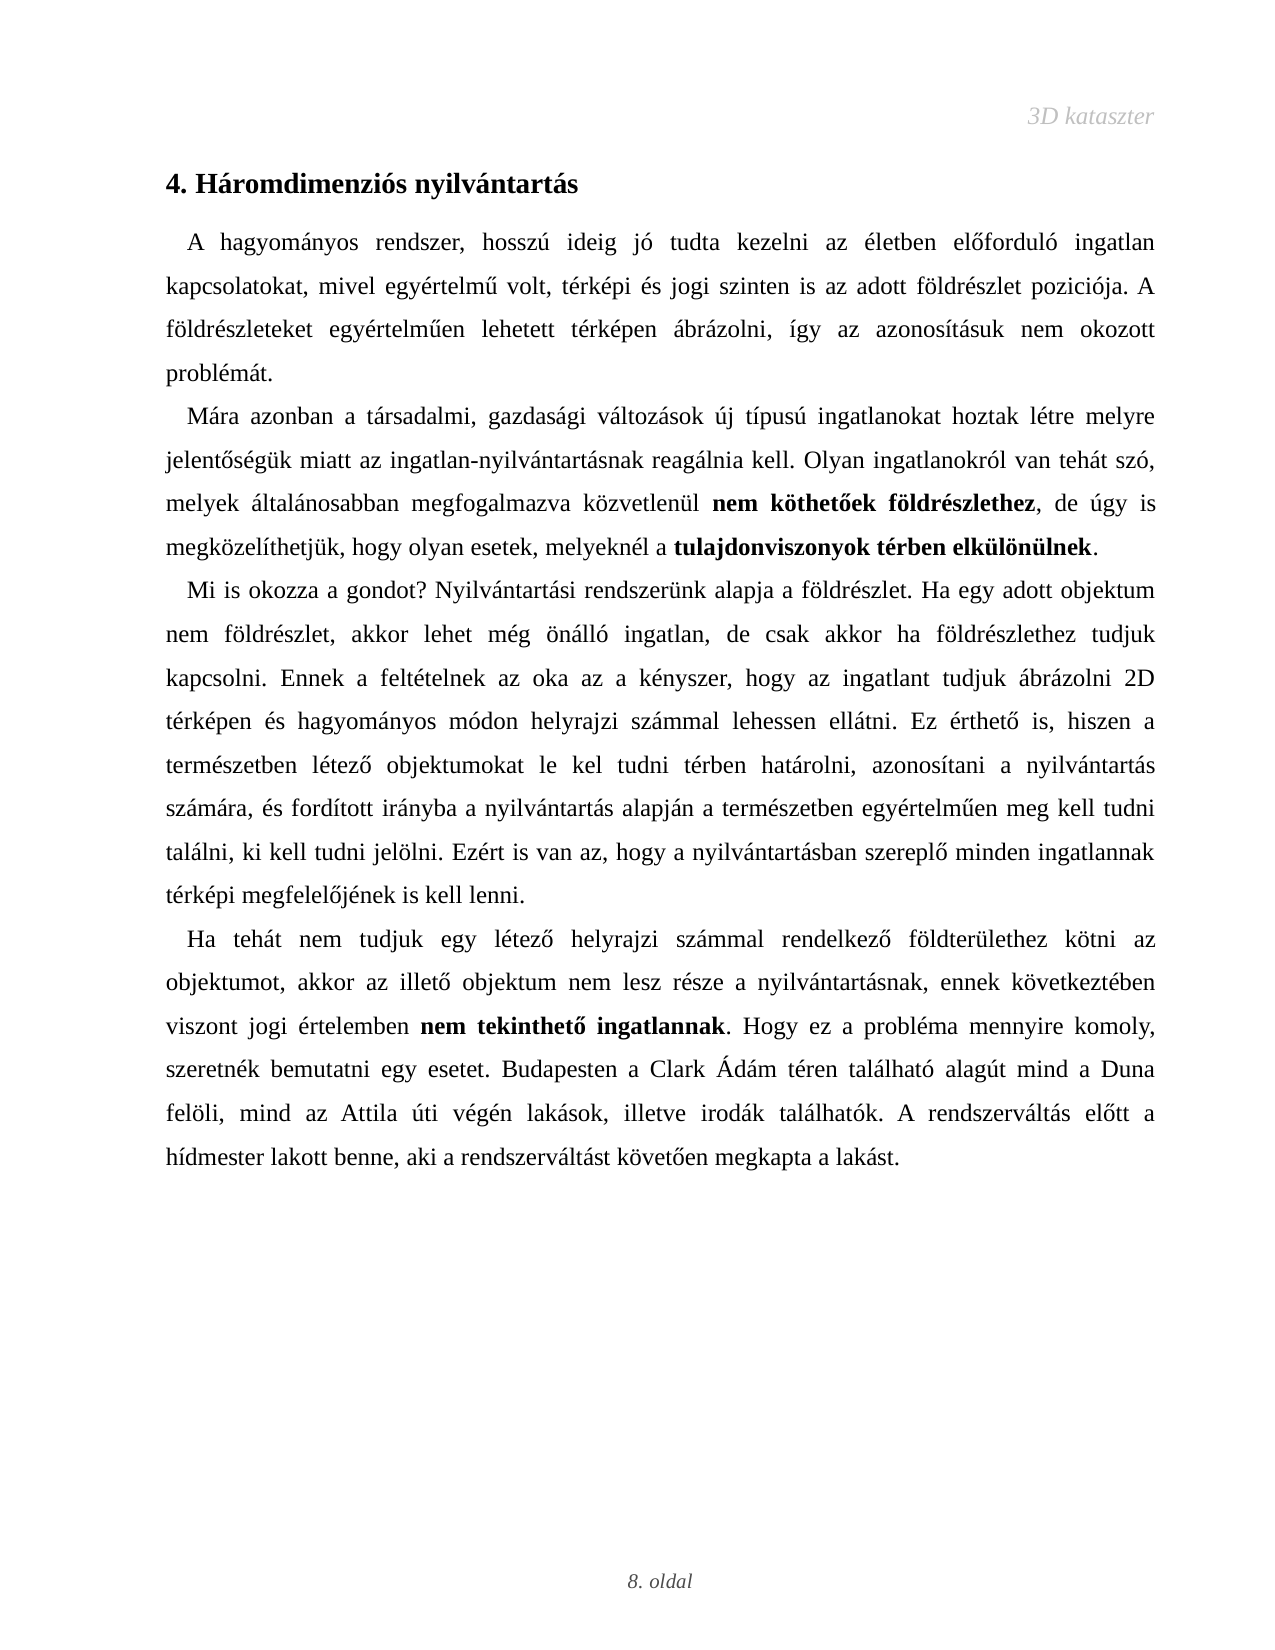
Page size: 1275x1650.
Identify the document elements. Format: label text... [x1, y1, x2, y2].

subtitle Háromdimenziós nyilvántartás [166, 167, 1156, 200]
text A hagyományos rendszer, hosszú ideig jó tudta kezelni az életben előforduló ingatlan kapcsolatokat, mivel egyértelmű volt, térképi és jogi szinten is az adott földrészlet poziciója. A földrészleteket egyértelműen lehetett térképen ábrázolni, így az azonosításuk nem okozott problémát. [166, 227, 1156, 387]
text Ha tehát nem tudjuk egy létező helyrajzi számmal rendelkező földterülethez kötni az objektumot, akkor az illető objektum nem lesz része a nyilvántartásnak, ennek következtében viszont jogi értelemben nem tekinthető ingatlannak. Hogy ez a probléma mennyire komoly, szeretnék bemutatni egy esetet. Budapesten a Clark Ádám téren található alagút mind a Duna felöli, mind az Attila úti végén lakások, illetve irodák találhatók. A rendszerváltás előtt a hídmester lakott benne, aki a rendszerváltást követően megkapta a lakást. [166, 924, 1156, 1171]
text Mára azonban a társadalmi, gazdasági változások új típusú ingatlanokat hoztak létre melyre jelentőségük miatt az ingatlan-nyilvántartásnak reagálnia kell. Olyan ingatlanokról van tehát szó, melyek általánosabban megfogalmazva közvetlenül nem köthetőek földrészlethez, de úgy is megközelíthetjük, hogy olyan esetek, melyeknél a tulajdonviszonyok térben elkülönülnek. [166, 401, 1156, 561]
text Mi is okozza a gondot? Nyilvántartási rendszerünk alapja a földrészlet. Ha egy adott objektum nem földrészlet, akkor lehet még önálló ingatlan, de csak akkor ha földrészlethez tudjuk kapcsolni. Ennek a feltételnek az oka az a kényszer, hogy az ingatlant tudjuk ábrázolni 2D térképen és hagyományos módon helyrajzi számmal lehessen ellátni. Ez érthető is, hiszen a természetben létező objektumokat le kel tudni térben határolni, azonosítani a nyilvántartás számára, és fordított irányba a nyilvántartás alapján a természetben egyértelműen meg kell tudni találni, ki kell tudni jelölni. Ezért is van az, hogy a nyilvántartásban szereplő minden ingatlannak térképi megfelelőjének is kell lenni. [166, 575, 1156, 909]
